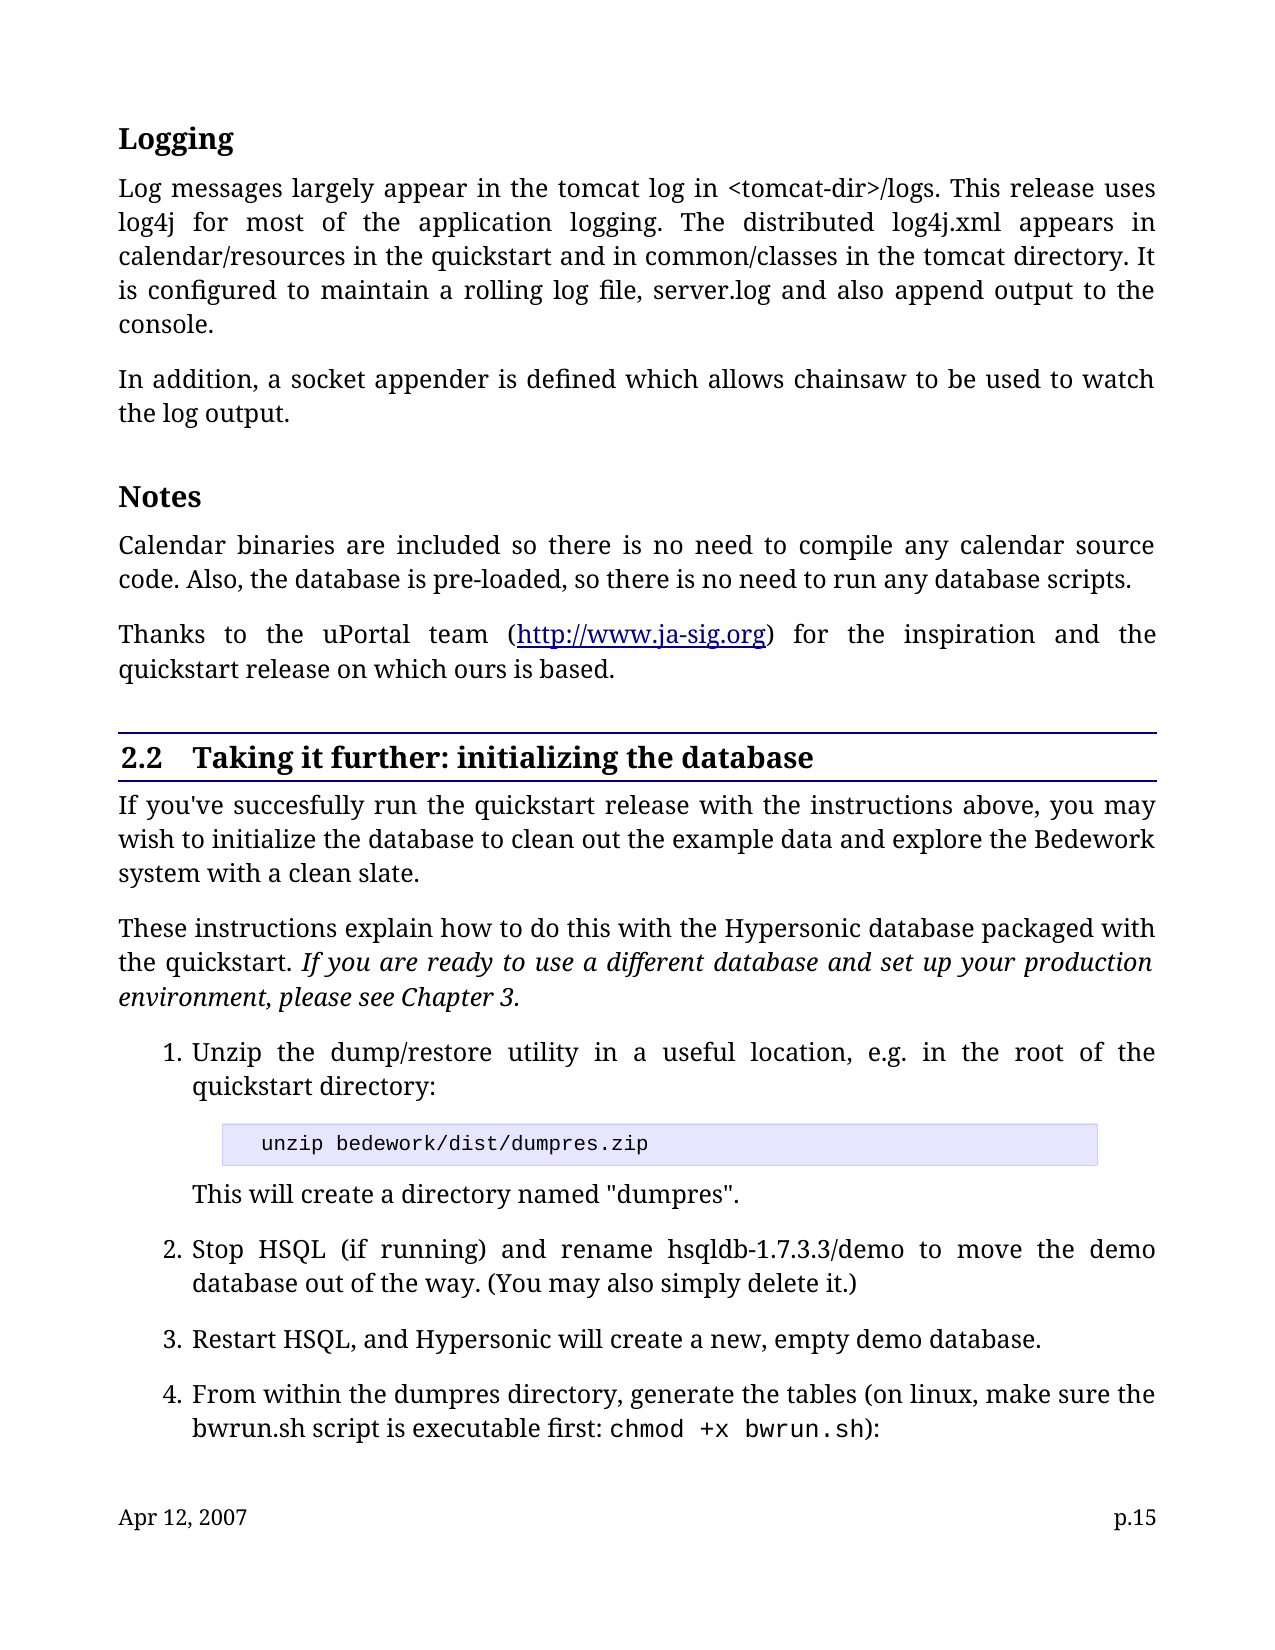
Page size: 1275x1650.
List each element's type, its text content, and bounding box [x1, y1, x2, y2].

list This will create a directory named "dumpres". [162, 1177, 1157, 1211]
text Thanks to the uPortal team (http://www.ja-sig.org) for the inspiration and the quickstart release on which ours is based. [118, 617, 1157, 685]
text In addition, a socket appender is defined which allows chainsaw to be used to watch the log output. [118, 362, 1157, 430]
text If you've succesfully run the quickstart release with the instructions above, you may wish to initialize the database to clean out the example data and explore the Bedework system with a clean slate. [118, 788, 1157, 890]
list unzip bedework/dist/dumpres.zip [223, 1125, 1097, 1165]
text These instructions explain how to do this with the Hypersonic database packaged with the quickstart. If you are ready to use a different database and set up your production environment, please see Chapter 3. [118, 911, 1157, 1013]
list Restart HSQL, and Hypersonic will create a new, empty demo database. [162, 1321, 1157, 1355]
text Log messages largely appear in the tomcat log in <tomcat-dir>/logs. This release uses log4j for most of the application logging. The distributed log4j.xml appears in calendar/resources in the quickstart and in common/classes in the tomcat directory. It is configured to maintain a rolling log file, server.log and also append output to the console. [118, 170, 1157, 341]
list Stop HSQL (if running) and rename hsqldb-1.7.3.3/demo to move the demo database out of the way. (You may also simply delete it.) [162, 1232, 1157, 1300]
subtitle Notes [118, 476, 1157, 516]
subtitle Logging [118, 118, 1157, 158]
text Calendar binaries are included so there is no need to compile any calendar source code. Also, the database is pre-loaded, so there is no need to run any database scripts. [118, 528, 1157, 596]
subtitle Taking it further: initializing the database [118, 734, 1157, 780]
list From within the dumpres directory, generate the tables (on linux, make sure the bwrun.sh script is executable first: chmod +x bwrun.sh): [162, 1376, 1157, 1445]
list Unzip the dump/restore utility in a useful location, e.g. in the root of the quickstart directory: [162, 1034, 1157, 1102]
